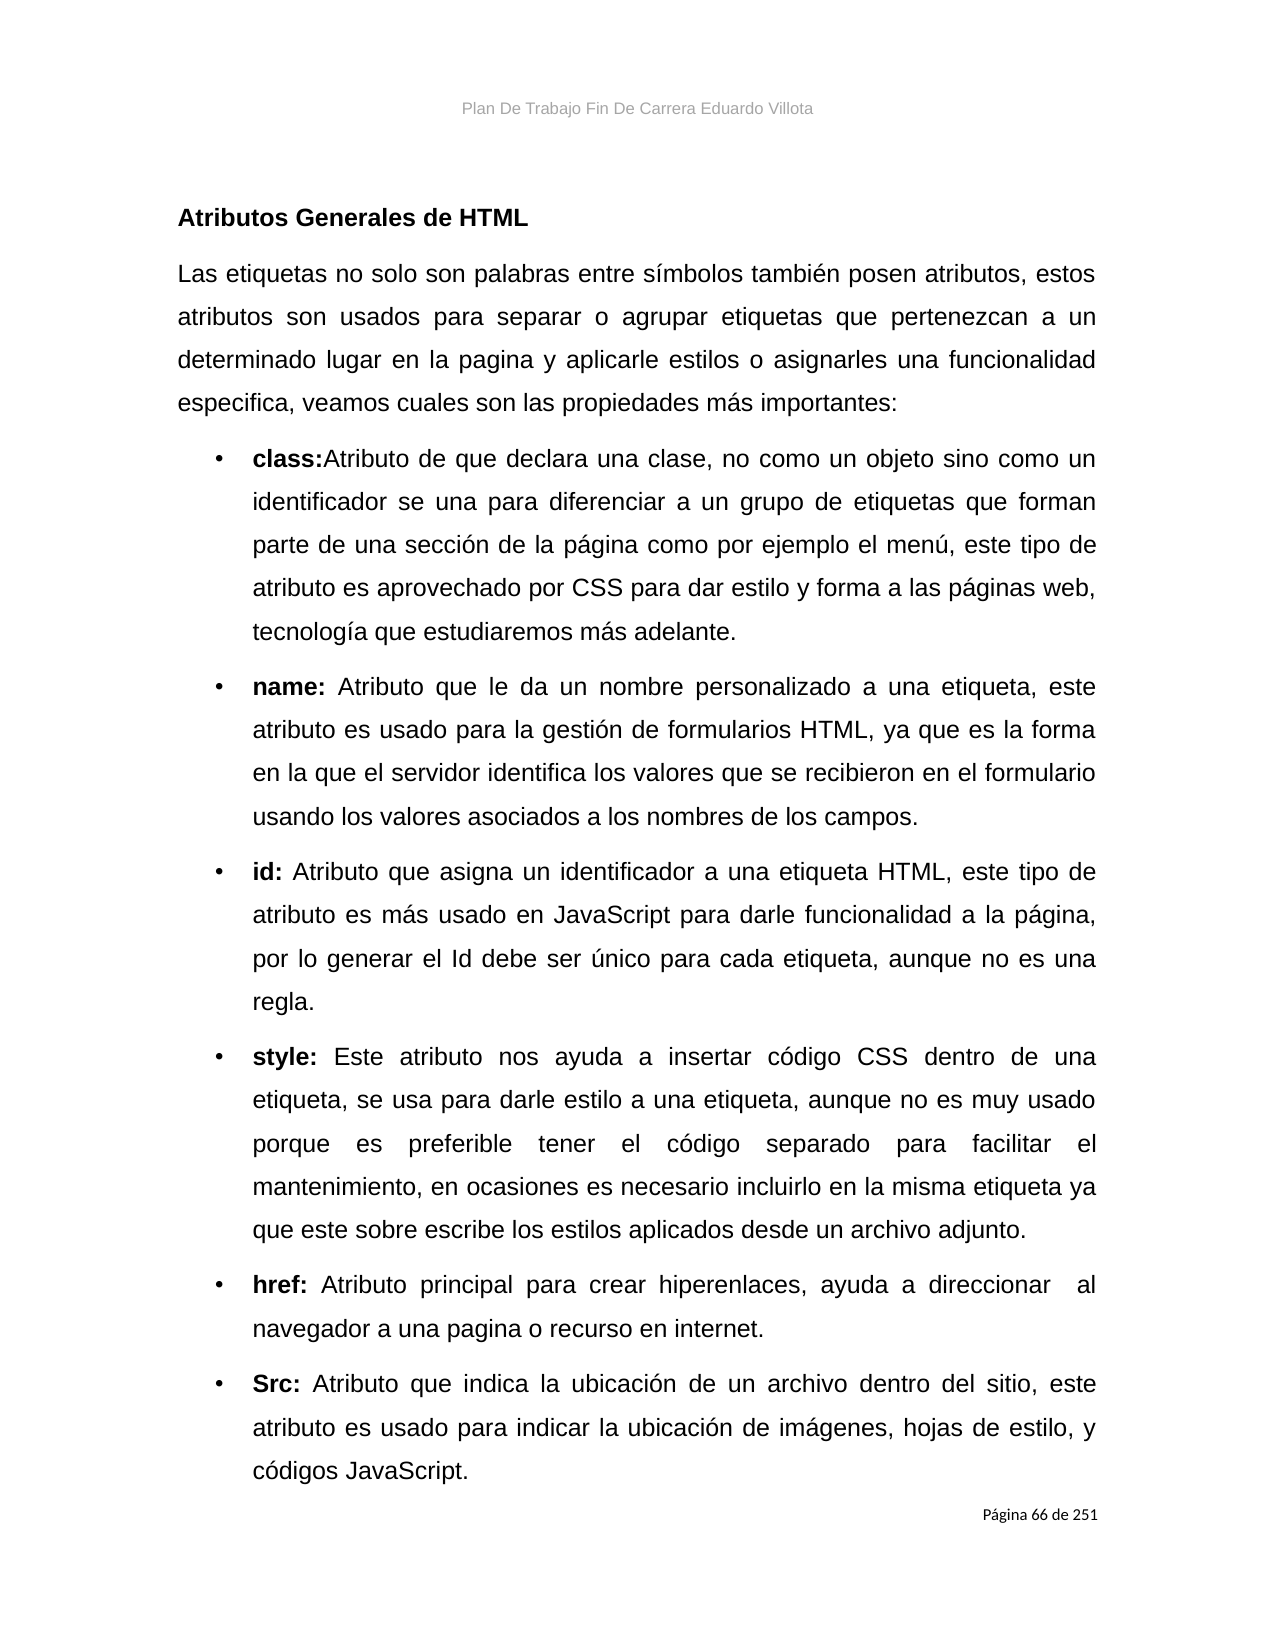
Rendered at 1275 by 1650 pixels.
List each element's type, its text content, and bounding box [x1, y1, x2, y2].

list Src: Atributo que indica la ubicación de un archivo dentro del sitio, este atributo es usado para indicar la ubicación de imágenes, hojas de estilo, y códigos JavaScript. [215, 1369, 1098, 1484]
list name: Atributo que le da un nombre personalizado a una etiqueta, este atributo es usado para la gestión de formularios HTML, ya que es la forma en la que el servidor identifica los valores que se recibieron en el formulario usando los valores asociados a los nombres de los campos. [215, 672, 1098, 830]
list id: Atributo que asigna un identificador a una etiqueta HTML, este tipo de atributo es más usado en JavaScript para darle funcionalidad a la página, por lo generar el Id debe ser único para cada etiqueta, aunque no es una regla. [215, 857, 1098, 1015]
text Atributos Generales de HTML [177, 203, 1098, 232]
list style: Este atributo nos ayuda a insertar código CSS dentro de una etiqueta, se usa para darle estilo a una etiqueta, aunque no es muy usado porque es preferible tener el código separado para facilitar el mantenimiento, en ocasiones es necesario incluirlo en la misma etiqueta ya que este sobre escribe los estilos aplicados desde un archivo adjunto. [215, 1042, 1098, 1244]
list href: Atributo principal para crear hiperenlaces, ayuda a direccionar al navegador a una pagina o recurso en internet. [215, 1271, 1098, 1342]
list class:Atributo de que declara una clase, no como un objeto sino como un identificador se una para diferenciar a un grupo de etiquetas que forman parte de una sección de la página como por ejemplo el menú, este tipo de atributo es aprovechado por CSS para dar estilo y forma a las páginas web, tecnología que estudiaremos más adelante. [215, 444, 1098, 645]
text Las etiquetas no solo son palabras entre símbolos también posen atributos, estos atributos son usados para separar o agrupar etiquetas que pertenezcan a un determinado lugar en la pagina y aplicarle estilos o asignarles una funcionalidad especifica, veamos cuales son las propiedades más importantes: [177, 259, 1098, 417]
